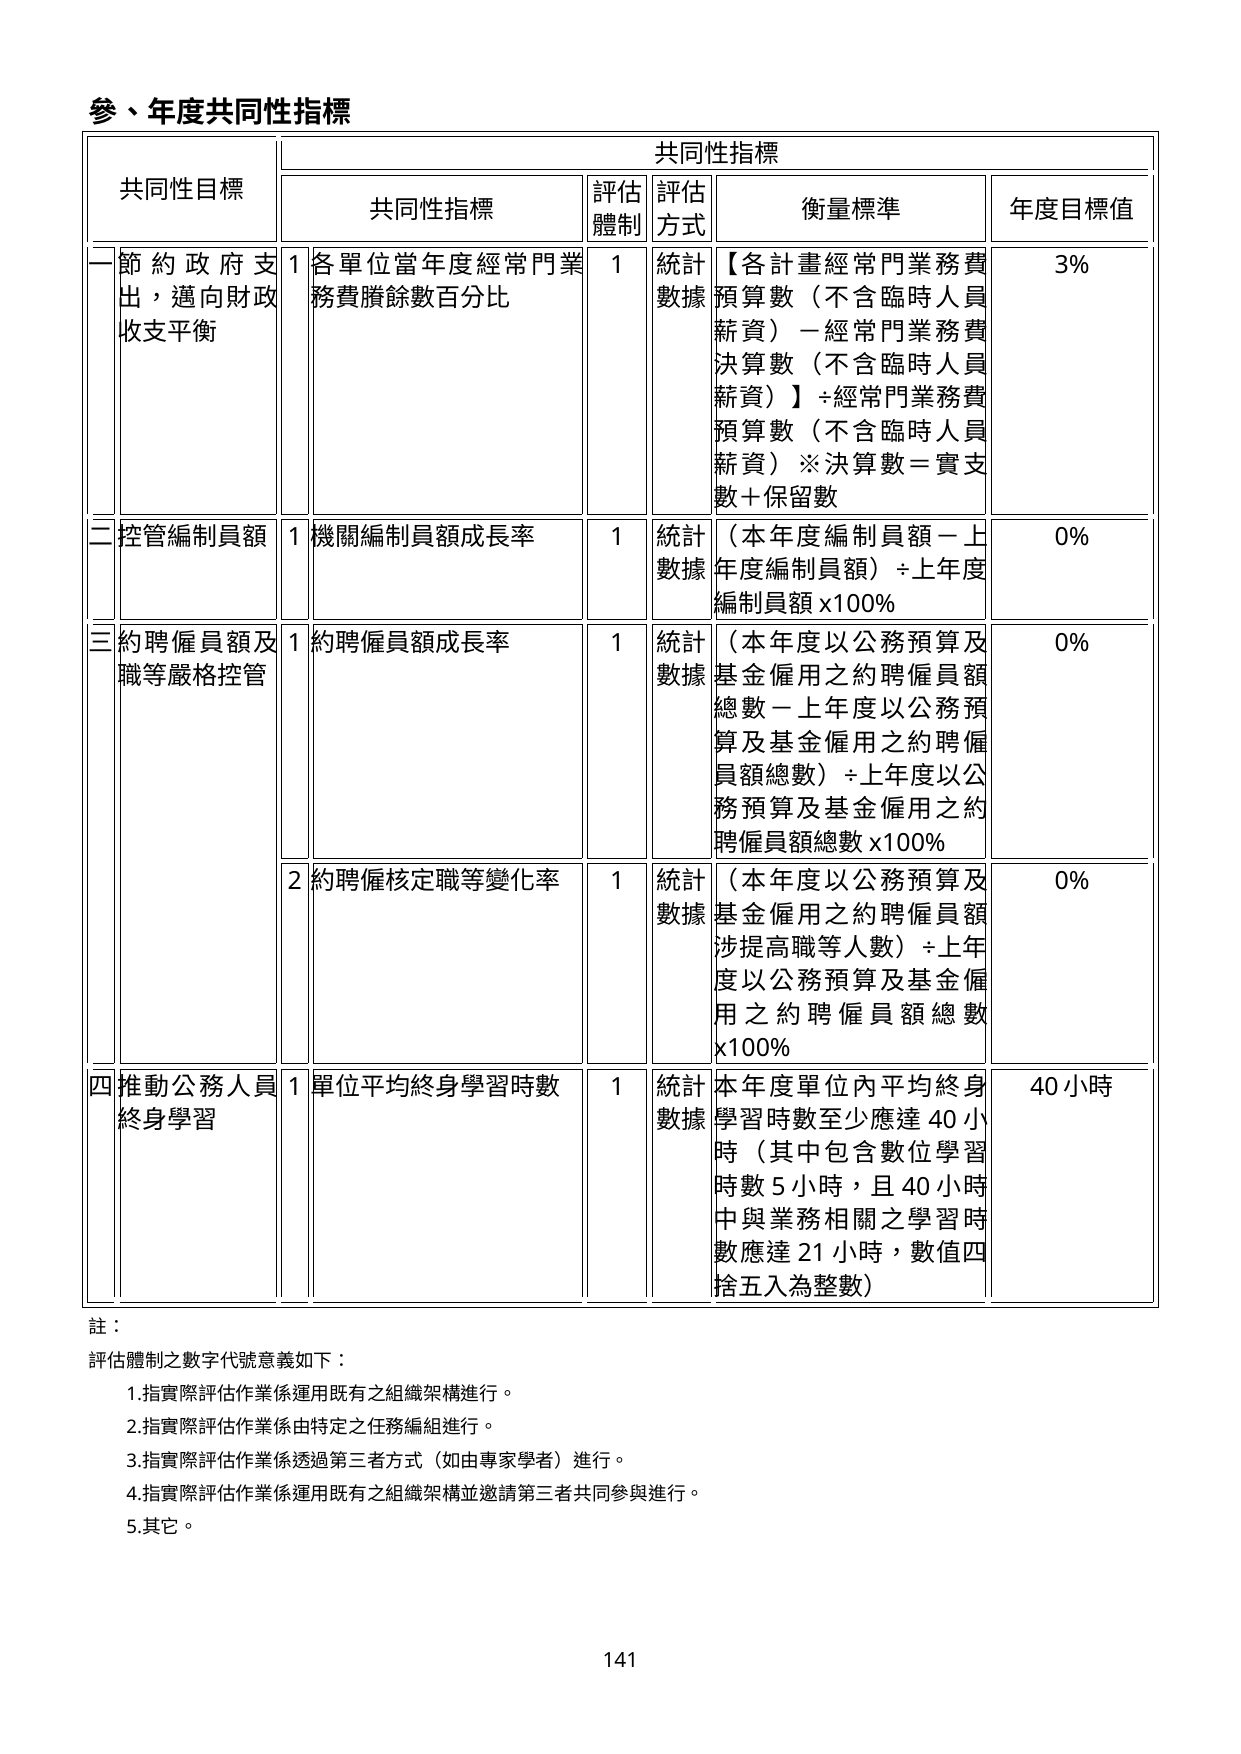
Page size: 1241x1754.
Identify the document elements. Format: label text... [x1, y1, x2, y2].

table_cell 年度目標值 [988, 169, 1156, 241]
text 評估體制之數字代號意義如下： [89, 1341, 1152, 1374]
table_cell 1 [278, 1063, 311, 1302]
table_cell 統計數據 [649, 241, 714, 513]
table_cell 評估 方式 [649, 170, 714, 241]
text 2.指實際評估作業係由特定之任務編組進行。 [89, 1407, 1152, 1441]
table_cell 統計數據 [649, 619, 714, 858]
table_cell 統計數據 [649, 858, 714, 1063]
table_header 共同性指標 [278, 132, 1156, 169]
table_header 共同性目標 [85, 132, 278, 241]
table_cell 約聘僱員額成長率 [311, 619, 585, 858]
table_cell 1 [278, 241, 311, 513]
table_cell 1 [278, 619, 311, 858]
table_cell 0% [988, 619, 1156, 858]
table_cell 機關編制員額成長率 [311, 514, 585, 619]
table_cell 1 [585, 619, 649, 858]
table_cell 評估 體制 [585, 170, 649, 241]
text 註： [89, 1308, 1152, 1341]
text 參、年度共同性指標 [89, 89, 1152, 131]
text 1.指實際評估作業係運用既有之組織架構進行。 [89, 1374, 1152, 1407]
table_cell 各單位當年度經常門業務費賸餘數百分比 [311, 241, 585, 513]
table_cell 約聘僱核定職等變化率 [311, 858, 585, 1063]
table_cell 一 [85, 241, 117, 513]
table_cell 【各計畫經常門業務費預算數（不含臨時人員薪資）－經常門業務費決算數（不含臨時人員薪資）】÷經常門業務費預算數（不含臨時人員薪資）※決算數＝實支數＋保留數 [714, 241, 988, 513]
table_cell 1 [585, 514, 649, 619]
table_cell 40小時 [988, 1063, 1156, 1302]
table_cell 0% [988, 514, 1156, 619]
table_cell 節約政府支出，邁向財政收支平衡 [117, 241, 278, 513]
table_cell 1 [585, 241, 649, 513]
table_cell 單位平均終身學習時數 [311, 1063, 585, 1302]
text 5.其它。 [89, 1507, 1152, 1541]
table_cell 推動公務人員終身學習 [117, 1063, 278, 1302]
table_cell 本年度單位內平均終身學習時數至少應達40小時（其中包含數位學習時數5小時，且40小時中與業務相關之學習時數應達21小時，數值四捨五入為整數） [714, 1063, 988, 1302]
table_cell 四 [85, 1063, 117, 1302]
table_cell （本年度以公務預算及基金僱用之約聘僱員額總數－上年度以公務預算及基金僱用之約聘僱員額總數）÷上年度以公務預算及基金僱用之約聘僱員額總數x100% [714, 619, 988, 858]
table_cell （本年度以公務預算及基金僱用之約聘僱員額涉提高職等人數）÷上年度以公務預算及基金僱用之約聘僱員額總數x100% [714, 858, 988, 1063]
table_cell 約聘僱員額及職等嚴格控管 [117, 619, 278, 1063]
table_cell 三 [85, 619, 117, 1063]
table_cell 控管編制員額 [117, 514, 278, 619]
table_cell 2 [278, 858, 311, 1063]
table_cell 統計數據 [649, 514, 714, 619]
text 4.指實際評估作業係運用既有之組織架構並邀請第三者共同參與進行。 [89, 1474, 1152, 1507]
table_cell 衡量標準 [714, 170, 988, 241]
text 3.指實際評估作業係透過第三者方式（如由專家學者）進行。 [89, 1441, 1152, 1474]
table_cell 1 [278, 514, 311, 619]
table_cell （本年度編制員額－上年度編制員額）÷上年度編制員額x100% [714, 514, 988, 619]
table_cell 0% [988, 858, 1156, 1063]
table_cell 共同性指標 [278, 169, 585, 241]
table_cell 二 [85, 514, 117, 619]
table_cell 統計數據 [649, 1063, 714, 1302]
table_cell 3% [988, 241, 1156, 513]
table_cell 1 [585, 1063, 649, 1302]
table_cell 1 [585, 858, 649, 1063]
